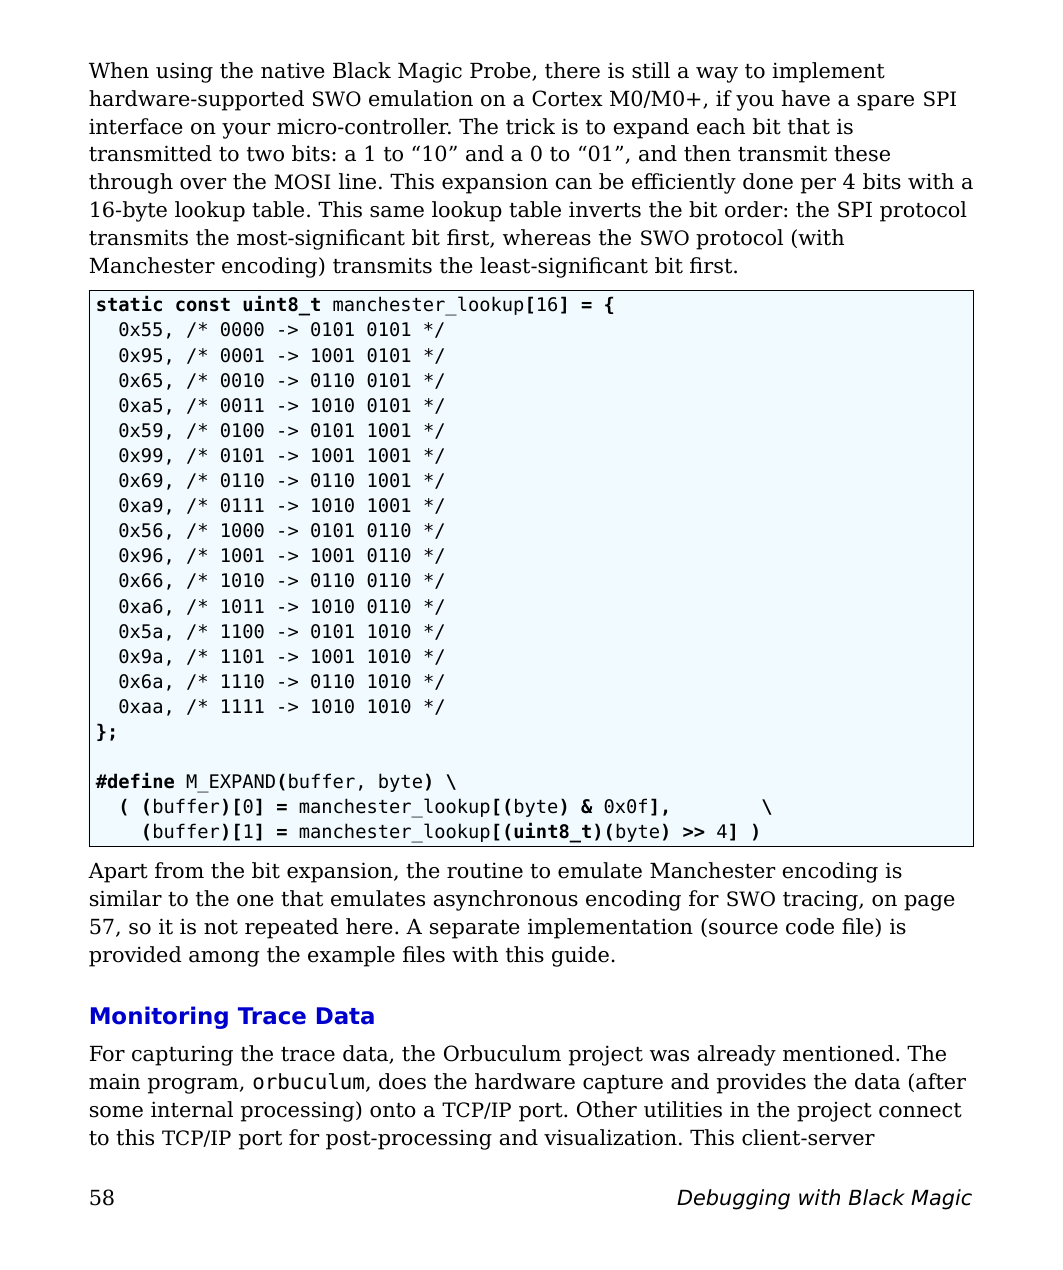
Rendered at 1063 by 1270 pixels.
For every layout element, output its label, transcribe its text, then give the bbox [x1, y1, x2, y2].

text 0x69, /* 0110 -> 0110 1001 */ [90, 466, 973, 491]
text Apart from the bit expansion, the routine to emulate Manchester encoding is similar to the one that emulates asynchronous encoding for SWO tracing, on page 57, so it is not repeated here. A separate implementation (source code file) is provided among the example files with this guide. [88, 859, 974, 967]
text 0x6a, /* 1110 -> 0110 1010 */ [90, 667, 973, 692]
text 0xaa, /* 1111 -> 1010 1010 */ [90, 692, 973, 717]
text 0x59, /* 0100 -> 0101 1001 */ [90, 416, 973, 441]
subtitle Monitoring Trace Data [88, 1003, 974, 1030]
text 0x65, /* 0010 -> 0110 0101 */ [90, 366, 973, 391]
text ( (buffer)[0] = manchester_lookup[(byte) & 0x0f], \ [90, 792, 973, 818]
text 0xa6, /* 1011 -> 1010 0110 */ [90, 592, 973, 617]
text 0x9a, /* 1101 -> 1001 1010 */ [90, 642, 973, 667]
text 0x56, /* 1000 -> 0101 0110 */ [90, 516, 973, 541]
text }; [90, 717, 973, 742]
text static const uint8_t manchester_lookup[16] = { [90, 291, 973, 316]
text When using the native Black Magic Probe, there is still a way to implement hardware-supported SWO emulation on a Cortex M0/M0+, if you have a spare SPI interface on your micro-controller. The trick is to expand each bit that is transmitted to two bits: a 1 to “10” and a 0 to “01”, and then transmit these through over the MOSI line. This expansion can be efficiently done per 4 bits with a 16-byte lookup table. This same lookup table inverts the bit order: the SPI protocol transmits the most-significant bit first, whereas the SWO protocol (with Manchester encoding) transmits the least-significant bit first. [88, 59, 974, 278]
text 0x66, /* 1010 -> 0110 0110 */ [90, 567, 973, 592]
text 0x5a, /* 1100 -> 0101 1010 */ [90, 617, 973, 642]
text (buffer)[1] = manchester_lookup[(uint8_t)(byte) >> 4] ) [90, 818, 973, 846]
text #define M_EXPAND(buffer, byte) \ [90, 767, 973, 792]
text 0xa9, /* 0111 -> 1010 1001 */ [90, 491, 973, 516]
text 0x55, /* 0000 -> 0101 0101 */ [90, 316, 973, 341]
text 0x99, /* 0101 -> 1001 1001 */ [90, 441, 973, 466]
text For capturing the trace data, the Orbuculum project was already mentioned. The main program, orbuculum, does the hardware capture and provides the data (after some internal processing) onto a TCP/IP port. Other utilities in the project connect to this TCP/IP port for post-processing and visualization. This client-server [88, 1042, 974, 1150]
text 0x95, /* 0001 -> 1001 0101 */ [90, 341, 973, 366]
text 0x96, /* 1001 -> 1001 0110 */ [90, 541, 973, 567]
text 0xa5, /* 0011 -> 1010 0101 */ [90, 391, 973, 416]
